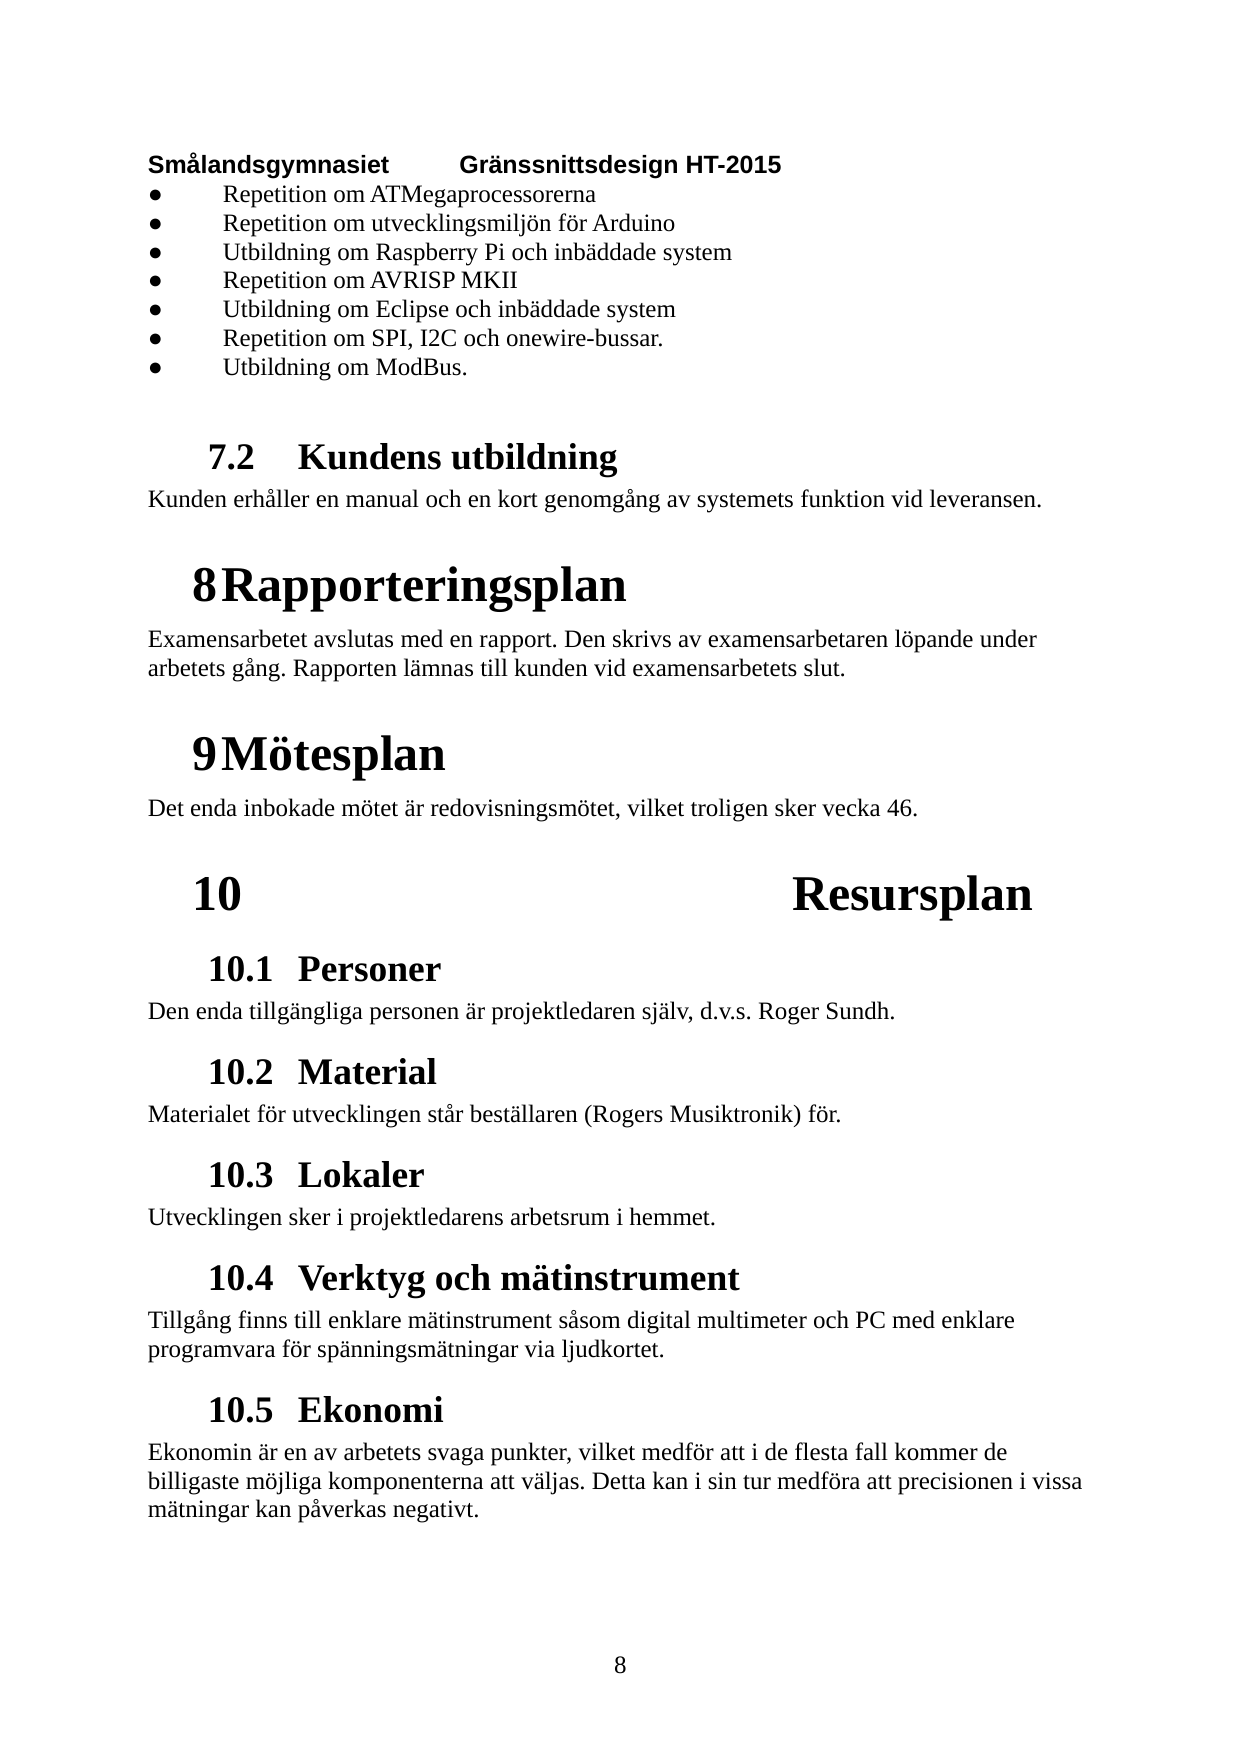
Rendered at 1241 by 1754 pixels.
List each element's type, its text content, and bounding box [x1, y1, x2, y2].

list Repetition om AVRISP MKII [148, 265, 1092, 294]
subtitle Rapporteringsplan [193, 554, 1092, 612]
list Utbildning om Raspberry Pi och inbäddade system [148, 236, 1092, 265]
subtitle Ekonomi [208, 1388, 1092, 1431]
subtitle Personer [208, 946, 1092, 989]
text Ekonomin är en av arbetets svaga punkter, vilket medför att i de flesta fall kommer de billigaste möjliga komponenterna att väljas. Detta kan i sin tur medföra att precisionen i vissa mätningar kan påverkas negativt. [148, 1437, 1092, 1523]
text Det enda inbokade mötet är redovisningsmötet, vilket troligen sker vecka 46. [148, 793, 1092, 822]
subtitle Resursplan [193, 864, 1092, 921]
list Repetition om ATMegaprocessorerna [148, 179, 1092, 208]
text Examensarbetet avslutas med en rapport. Den skrivs av examensarbetaren löpande under arbetets gång. Rapporten lämnas till kunden vid examensarbetets slut. [148, 624, 1092, 682]
text Utvecklingen sker i projektledarens arbetsrum i hemmet. [148, 1202, 1092, 1231]
text Tillgång finns till enklare mätinstrument såsom digital multimeter och PC med enklare programvara för spänningsmätningar via ljudkortet. [148, 1305, 1092, 1363]
subtitle Lokaler [208, 1153, 1092, 1196]
text Den enda tillgängliga personen är projektledaren själv, d.v.s. Roger Sundh. [148, 996, 1092, 1024]
subtitle Mötesplan [193, 723, 1092, 781]
subtitle Kundens utbildning [208, 434, 1092, 478]
list Utbildning om ModBus. [148, 352, 1092, 381]
list Repetition om SPI, I2C och onewire-bussar. [148, 323, 1092, 352]
subtitle Material [208, 1049, 1092, 1093]
list Repetition om utvecklingsmiljön för Arduino [148, 208, 1092, 236]
subtitle Verktyg och mätinstrument [208, 1256, 1092, 1299]
text Materialet för utvecklingen står beställaren (Rogers Musiktronik) för. [148, 1099, 1092, 1128]
text Kunden erhåller en manual och en kort genomgång av systemets funktion vid leveransen. [148, 484, 1092, 513]
list Utbildning om Eclipse och inbäddade system [148, 294, 1092, 323]
